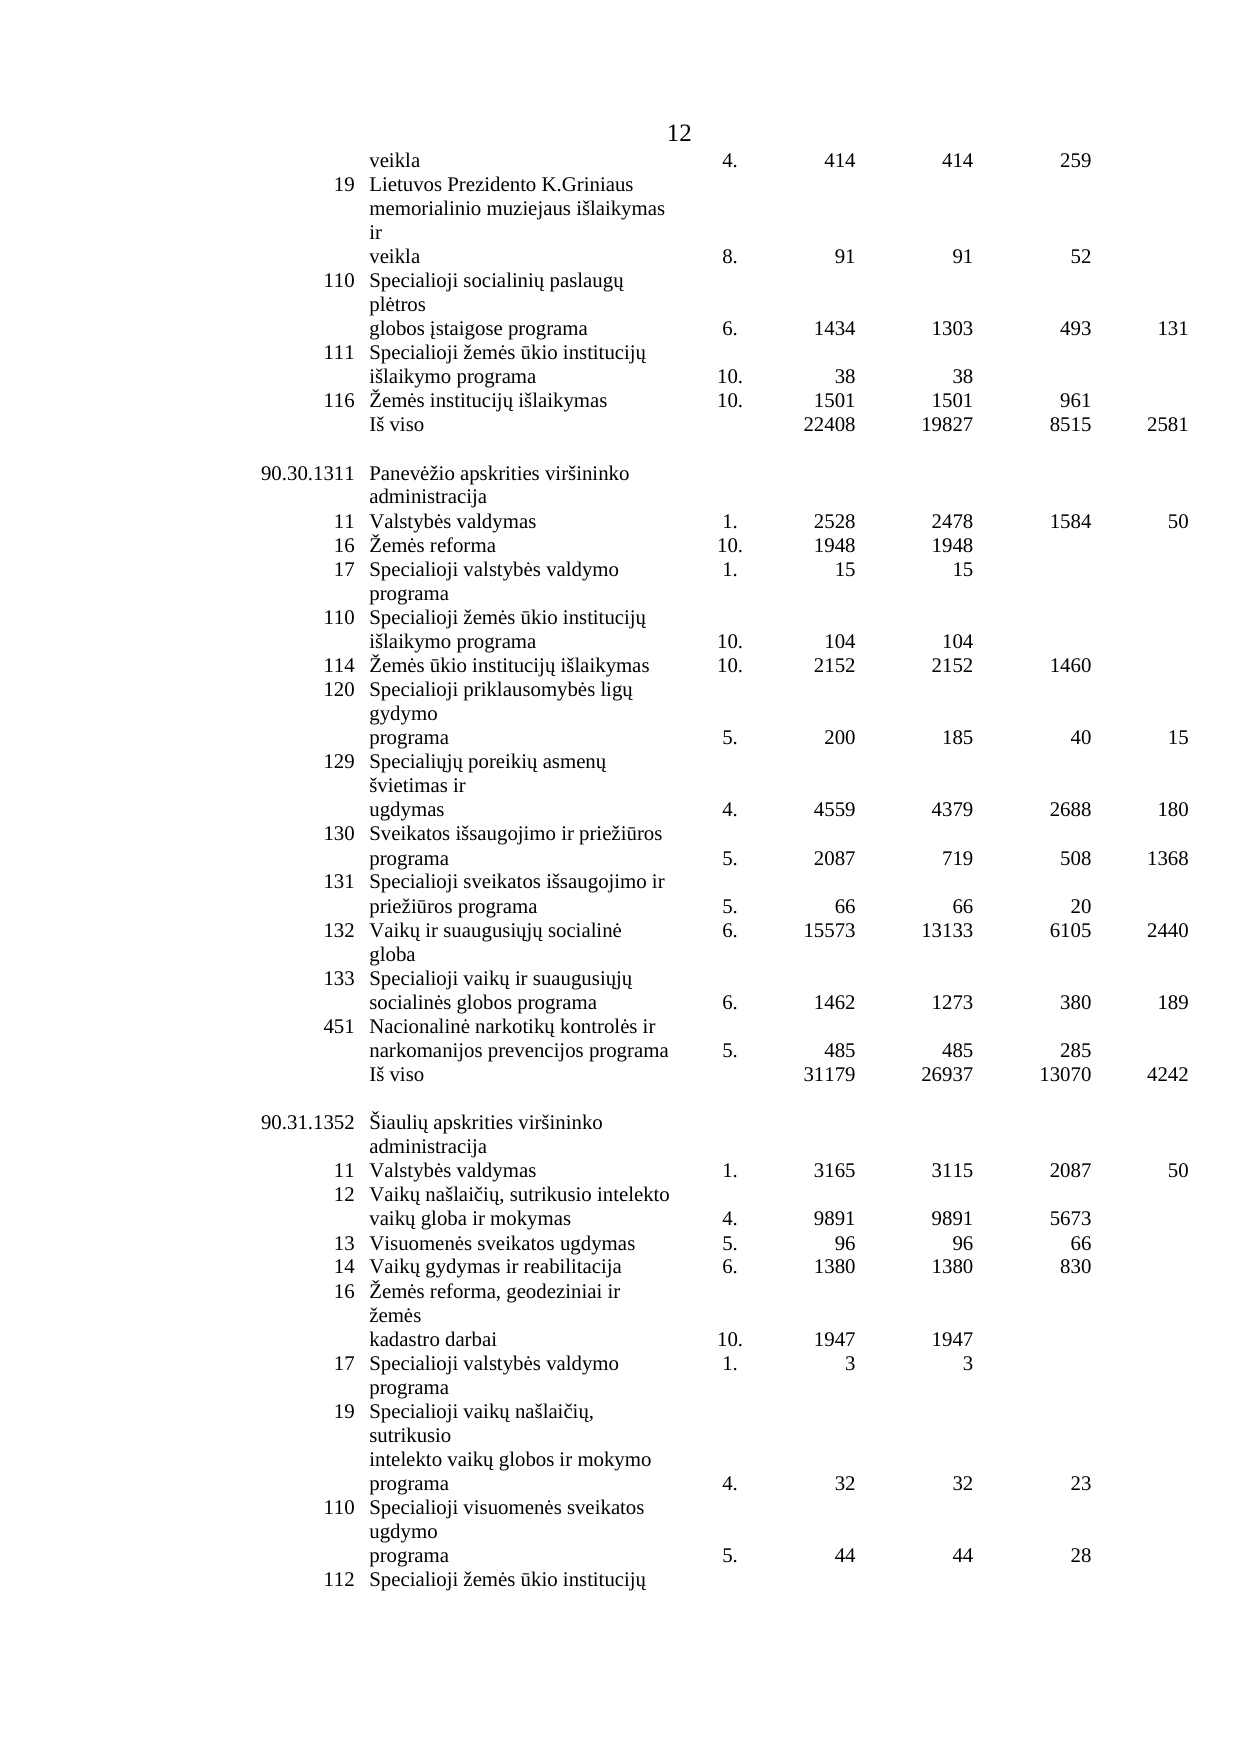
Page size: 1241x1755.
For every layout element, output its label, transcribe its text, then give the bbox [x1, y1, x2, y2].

table_cell 50 [1099, 509, 1196, 533]
table_cell 1584 [980, 509, 1098, 533]
table_cell [1099, 244, 1196, 268]
table_cell 2087 [779, 845, 863, 869]
table_cell 508 [980, 845, 1098, 869]
table_cell 131 [1099, 316, 1196, 340]
table_cell 66 [980, 1230, 1098, 1254]
table_cell 32 [779, 1471, 863, 1495]
table_cell 9891 [779, 1206, 863, 1230]
table_cell [779, 485, 863, 508]
table_cell 5. [680, 894, 779, 918]
table_cell 5. [680, 1038, 779, 1062]
table_cell 3115 [863, 1158, 980, 1182]
table_cell [779, 1110, 863, 1134]
table_cell 38 [779, 364, 863, 388]
table_cell [863, 749, 980, 797]
table_cell [1099, 677, 1196, 725]
table_cell [1099, 1255, 1196, 1278]
table_cell [1099, 653, 1196, 677]
table_cell Žemės reforma [362, 533, 680, 557]
table_cell [980, 485, 1098, 508]
table_cell 5. [680, 725, 779, 749]
table_cell 23 [980, 1471, 1098, 1495]
table_cell [980, 460, 1098, 484]
table_cell 414 [863, 148, 980, 172]
table_cell [1099, 966, 1196, 990]
table_cell 493 [980, 316, 1098, 340]
table_cell 2688 [980, 797, 1098, 821]
table_cell [980, 364, 1098, 388]
table_cell 44 [863, 1543, 980, 1567]
table_cell Vaikų ir suaugusiųjų socialinė globa [362, 918, 680, 966]
table_cell [779, 172, 863, 196]
table_cell Specialioji sveikatos išsaugojimo ir [362, 870, 680, 893]
table_cell [177, 148, 362, 172]
table_cell 4. [680, 1471, 779, 1495]
table_cell [863, 1399, 980, 1447]
table_cell [680, 1086, 779, 1110]
table_cell [1099, 485, 1196, 508]
table_cell [980, 533, 1098, 557]
table_cell [1099, 364, 1196, 388]
table_cell Specialioji žemės ūkio institucijų [362, 1567, 680, 1591]
table_cell Sveikatos išsaugojimo ir priežiūros [362, 821, 680, 845]
table_cell [980, 1086, 1098, 1110]
table_cell [980, 1182, 1098, 1206]
table_cell [863, 268, 980, 316]
table_cell [779, 605, 863, 629]
table_cell 22408 [779, 412, 863, 436]
table_cell 3165 [779, 1158, 863, 1182]
table_cell [980, 1279, 1098, 1327]
table_cell Vaikų gydymas ir reabilitacija [362, 1255, 680, 1278]
table_cell 6. [680, 918, 779, 966]
table_cell 120 [177, 677, 362, 725]
table_cell [1099, 1399, 1196, 1447]
table_cell [779, 1182, 863, 1206]
table_cell 380 [980, 990, 1098, 1014]
table_cell [980, 749, 1098, 797]
table_cell 1380 [779, 1255, 863, 1278]
table_cell [779, 1279, 863, 1327]
table_cell [177, 894, 362, 918]
table_cell 26937 [863, 1062, 980, 1086]
table_cell 5. [680, 1543, 779, 1567]
table_cell [980, 821, 1098, 845]
table_cell 96 [863, 1230, 980, 1254]
table_cell Žemės ūkio institucijų išlaikymas [362, 653, 680, 677]
table_cell [779, 966, 863, 990]
table_cell 1501 [779, 388, 863, 412]
table_cell [779, 821, 863, 845]
table_cell 8. [680, 244, 779, 268]
table_cell [680, 436, 779, 460]
table_cell 451 [177, 1014, 362, 1038]
table_cell Specialioji vaikų ir suaugusiųjų [362, 966, 680, 990]
table_cell Iš viso [362, 1062, 680, 1086]
table_cell 10. [680, 629, 779, 653]
table_cell [980, 1014, 1098, 1038]
table_cell [980, 196, 1098, 244]
table_cell [779, 677, 863, 725]
table_cell [177, 436, 362, 460]
table_cell [863, 340, 980, 364]
table_cell [1099, 605, 1196, 629]
table_cell 4242 [1099, 1062, 1196, 1086]
table_cell 31179 [779, 1062, 863, 1086]
table_cell Specialioji priklausomybės ligų gydymo [362, 677, 680, 725]
table_cell [980, 557, 1098, 605]
table_cell vaikų globa ir mokymas [362, 1206, 680, 1230]
table_cell Vaikų našlaičių, sutrikusio intelekto [362, 1182, 680, 1206]
table_cell Šiaulių apskrities viršininko [362, 1110, 680, 1134]
table_cell 1303 [863, 316, 980, 340]
table_cell [863, 1134, 980, 1158]
table_cell 52 [980, 244, 1098, 268]
table_cell [680, 821, 779, 845]
table_cell Specialioji žemės ūkio institucijų [362, 340, 680, 364]
table_cell veikla [362, 244, 680, 268]
table_cell 40 [980, 725, 1098, 749]
table_cell 4. [680, 797, 779, 821]
table_cell [1099, 1495, 1196, 1543]
table_cell programa [362, 725, 680, 749]
table_cell [980, 268, 1098, 316]
table_cell 414 [779, 148, 863, 172]
table_cell [362, 436, 680, 460]
table_cell 66 [863, 894, 980, 918]
table_cell Panevėžio apskrities viršininko [362, 460, 680, 484]
table_cell veikla [362, 148, 680, 172]
table_cell [779, 1447, 863, 1471]
table_cell [1099, 749, 1196, 797]
table_cell 1. [680, 557, 779, 605]
table_cell 11 [177, 509, 362, 533]
table_cell [177, 1447, 362, 1471]
table_cell 90.31.1352 [177, 1110, 362, 1134]
table_cell [177, 1062, 362, 1086]
table_cell [980, 1327, 1098, 1351]
table_cell 13 [177, 1230, 362, 1254]
table_cell [177, 196, 362, 244]
table_cell 28 [980, 1543, 1098, 1567]
table_cell 91 [863, 244, 980, 268]
table_cell [863, 196, 980, 244]
table_cell [1099, 340, 1196, 364]
table_cell [980, 605, 1098, 629]
table_cell 4. [680, 148, 779, 172]
table_cell [863, 460, 980, 484]
table_cell 1462 [779, 990, 863, 1014]
table_cell [680, 1447, 779, 1471]
table_cell 1434 [779, 316, 863, 340]
table_cell 111 [177, 340, 362, 364]
table_cell 485 [863, 1038, 980, 1062]
table_cell 1460 [980, 653, 1098, 677]
table_cell 50 [1099, 1158, 1196, 1182]
table_cell 129 [177, 749, 362, 797]
table_cell išlaikymo programa [362, 364, 680, 388]
table_cell [1099, 172, 1196, 196]
table_cell [680, 1134, 779, 1158]
table_cell [177, 725, 362, 749]
table_cell [1099, 1182, 1196, 1206]
table_cell [779, 196, 863, 244]
table_cell [680, 966, 779, 990]
table_cell 9891 [863, 1206, 980, 1230]
table_cell [1099, 1206, 1196, 1230]
table_cell [980, 1399, 1098, 1447]
table_cell 17 [177, 1351, 362, 1399]
table_cell [779, 1014, 863, 1038]
table_cell Specialioji vaikų našlaičių, sutrikusio [362, 1399, 680, 1447]
table_cell 90.30.1311 [177, 460, 362, 484]
table_cell [863, 1447, 980, 1471]
table_cell [177, 990, 362, 1014]
table_cell [680, 870, 779, 893]
table_cell [680, 485, 779, 508]
table_cell [1099, 1279, 1196, 1327]
table_cell [177, 1471, 362, 1495]
table_cell 2440 [1099, 918, 1196, 966]
table_cell Nacionalinė narkotikų kontrolės ir [362, 1014, 680, 1038]
table_cell 2087 [980, 1158, 1098, 1182]
table_cell 1947 [779, 1327, 863, 1351]
table_cell 3 [779, 1351, 863, 1399]
table_cell [1099, 1567, 1196, 1591]
table_cell [1099, 388, 1196, 412]
table_cell 1273 [863, 990, 980, 1014]
table_cell 10. [680, 1327, 779, 1351]
table_cell [1099, 894, 1196, 918]
table_cell 13070 [980, 1062, 1098, 1086]
table_cell Specialioji socialinių paslaugų plėtros [362, 268, 680, 316]
table_cell 1. [680, 1158, 779, 1182]
table_cell narkomanijos prevencijos programa [362, 1038, 680, 1062]
table_cell [863, 1182, 980, 1206]
table_cell 114 [177, 653, 362, 677]
table_cell 1368 [1099, 845, 1196, 869]
table_cell [1099, 1134, 1196, 1158]
table_cell 133 [177, 966, 362, 990]
table_cell 12 [177, 1182, 362, 1206]
table_cell Valstybės valdymas [362, 1158, 680, 1182]
table_cell 6. [680, 990, 779, 1014]
table_cell Valstybės valdymas [362, 509, 680, 533]
table_cell Iš viso [362, 412, 680, 436]
table_cell [980, 966, 1098, 990]
table_cell [779, 1567, 863, 1591]
table_cell 15 [779, 557, 863, 605]
table_cell 10. [680, 653, 779, 677]
table_cell [680, 1279, 779, 1327]
table_cell 180 [1099, 797, 1196, 821]
table_cell 185 [863, 725, 980, 749]
table_cell [980, 1110, 1098, 1134]
table_cell [980, 1351, 1098, 1399]
table_cell [779, 460, 863, 484]
table_cell [779, 340, 863, 364]
table_cell Žemės institucijų išlaikymas [362, 388, 680, 412]
table_cell 6105 [980, 918, 1098, 966]
table_cell [779, 1495, 863, 1543]
table_cell socialinės globos programa [362, 990, 680, 1014]
table_cell [680, 749, 779, 797]
table_cell [1099, 268, 1196, 316]
table_cell [863, 1495, 980, 1543]
table_cell [779, 1086, 863, 1110]
table_cell 3 [863, 1351, 980, 1399]
table_cell 1501 [863, 388, 980, 412]
table_cell 10. [680, 364, 779, 388]
table_cell [980, 629, 1098, 653]
table_cell 15 [863, 557, 980, 605]
table_cell programa [362, 1471, 680, 1495]
table_cell 16 [177, 533, 362, 557]
table_cell 189 [1099, 990, 1196, 1014]
table_cell 104 [863, 629, 980, 653]
table_cell [680, 412, 779, 436]
table_cell [863, 966, 980, 990]
table_cell išlaikymo programa [362, 629, 680, 653]
table_cell 1948 [863, 533, 980, 557]
table_cell [863, 1086, 980, 1110]
table_cell 5673 [980, 1206, 1098, 1230]
table_cell [779, 1134, 863, 1158]
table_cell [177, 1038, 362, 1062]
table_cell 1380 [863, 1255, 980, 1278]
table_cell 110 [177, 605, 362, 629]
table_cell 19 [177, 1399, 362, 1447]
table_cell 2478 [863, 509, 980, 533]
table_cell priežiūros programa [362, 894, 680, 918]
table_cell [177, 316, 362, 340]
table_cell 32 [863, 1471, 980, 1495]
table_cell [863, 436, 980, 460]
table_cell 6. [680, 1255, 779, 1278]
table_cell 4379 [863, 797, 980, 821]
table_cell [863, 870, 980, 893]
table_cell 5. [680, 1230, 779, 1254]
table_cell [779, 268, 863, 316]
table_cell 16 [177, 1279, 362, 1327]
table_cell [680, 196, 779, 244]
table_cell [680, 1567, 779, 1591]
table_cell [980, 436, 1098, 460]
table_cell programa [362, 1543, 680, 1567]
table_cell 719 [863, 845, 980, 869]
table_cell programa [362, 845, 680, 869]
table_cell [1099, 870, 1196, 893]
table_cell administracija [362, 485, 680, 508]
table_cell [779, 436, 863, 460]
table_cell [177, 845, 362, 869]
table_cell [1099, 821, 1196, 845]
table_cell [680, 677, 779, 725]
table_cell 285 [980, 1038, 1098, 1062]
table_cell [779, 1399, 863, 1447]
table_cell 2528 [779, 509, 863, 533]
table_cell [177, 1206, 362, 1230]
table_cell 15573 [779, 918, 863, 966]
table_cell Specialioji visuomenės sveikatos ugdymo [362, 1495, 680, 1543]
table_cell [980, 172, 1098, 196]
table_cell [980, 677, 1098, 725]
table_cell 112 [177, 1567, 362, 1591]
table_cell 96 [779, 1230, 863, 1254]
table_cell Visuomenės sveikatos ugdymas [362, 1230, 680, 1254]
table_cell Specialioji valstybės valdymo programa [362, 1351, 680, 1399]
table_cell [863, 1279, 980, 1327]
table_cell 10. [680, 533, 779, 557]
table_cell [863, 172, 980, 196]
table_cell Specialiųjų poreikių asmenų švietimas ir [362, 749, 680, 797]
table_cell [680, 268, 779, 316]
table_cell [680, 1110, 779, 1134]
table_cell memorialinio muziejaus išlaikymas ir [362, 196, 680, 244]
table_cell [177, 1086, 362, 1110]
table_cell 2152 [779, 653, 863, 677]
table_cell 130 [177, 821, 362, 845]
table_cell [1099, 196, 1196, 244]
table_cell 15 [1099, 725, 1196, 749]
table_cell [177, 1327, 362, 1351]
table_cell 91 [779, 244, 863, 268]
table_cell globos įstaigose programa [362, 316, 680, 340]
table_cell [1099, 1230, 1196, 1254]
table_cell [1099, 1471, 1196, 1495]
table_cell 259 [980, 148, 1098, 172]
table_cell [177, 629, 362, 653]
table_cell intelekto vaikų globos ir mokymo [362, 1447, 680, 1471]
table_cell [1099, 1351, 1196, 1399]
table_cell [177, 412, 362, 436]
table_cell 2152 [863, 653, 980, 677]
table_cell [1099, 1110, 1196, 1134]
table_cell [863, 1014, 980, 1038]
table_cell [177, 485, 362, 508]
table_cell [1099, 1543, 1196, 1567]
table_cell [362, 1086, 680, 1110]
table_cell [863, 1110, 980, 1134]
table_cell [680, 172, 779, 196]
table_cell 116 [177, 388, 362, 412]
table_cell kadastro darbai [362, 1327, 680, 1351]
table_cell 485 [779, 1038, 863, 1062]
table_cell [1099, 629, 1196, 653]
table_cell [177, 797, 362, 821]
table_cell [680, 340, 779, 364]
table_cell [980, 1447, 1098, 1471]
table_cell 13133 [863, 918, 980, 966]
table_cell [863, 677, 980, 725]
table_cell [863, 821, 980, 845]
table_cell [177, 1543, 362, 1567]
table_cell [1099, 1327, 1196, 1351]
table_cell [1099, 460, 1196, 484]
table_cell 1947 [863, 1327, 980, 1351]
table_cell [1099, 148, 1196, 172]
table_cell 1. [680, 1351, 779, 1399]
table_cell 830 [980, 1255, 1098, 1278]
table_cell 200 [779, 725, 863, 749]
table_cell [680, 1014, 779, 1038]
table_cell [1099, 533, 1196, 557]
table_cell [177, 1134, 362, 1158]
table_cell 4. [680, 1206, 779, 1230]
table_cell [1099, 1447, 1196, 1471]
table_cell ugdymas [362, 797, 680, 821]
table_cell 5. [680, 845, 779, 869]
table_cell [177, 364, 362, 388]
table_cell [863, 605, 980, 629]
table_cell 6. [680, 316, 779, 340]
table_cell [980, 870, 1098, 893]
table_cell Žemės reforma, geodeziniai ir žemės [362, 1279, 680, 1327]
table_cell [863, 485, 980, 508]
table_cell 131 [177, 870, 362, 893]
table_cell 19 [177, 172, 362, 196]
table_cell 20 [980, 894, 1098, 918]
table_cell 10. [680, 388, 779, 412]
table_cell 1. [680, 509, 779, 533]
table_cell 14 [177, 1255, 362, 1278]
table_cell 104 [779, 629, 863, 653]
table_cell 8515 [980, 412, 1098, 436]
table_cell [1099, 436, 1196, 460]
table_cell 132 [177, 918, 362, 966]
table_cell [680, 1182, 779, 1206]
table_cell [980, 340, 1098, 364]
table_cell Lietuvos Prezidento K.Griniaus [362, 172, 680, 196]
table_cell [1099, 1086, 1196, 1110]
table_cell [1099, 1038, 1196, 1062]
table_cell 961 [980, 388, 1098, 412]
table_cell [680, 1495, 779, 1543]
table_cell [980, 1567, 1098, 1591]
table_cell 38 [863, 364, 980, 388]
table_cell 1948 [779, 533, 863, 557]
table_cell [1099, 1014, 1196, 1038]
table_cell 44 [779, 1543, 863, 1567]
table_cell 17 [177, 557, 362, 605]
table_cell [779, 870, 863, 893]
table_cell [680, 1399, 779, 1447]
table_cell Specialioji valstybės valdymo programa [362, 557, 680, 605]
table_cell 2581 [1099, 412, 1196, 436]
table_cell [177, 244, 362, 268]
table_cell 110 [177, 268, 362, 316]
table_cell Specialioji žemės ūkio institucijų [362, 605, 680, 629]
table_cell [1099, 557, 1196, 605]
table_cell 19827 [863, 412, 980, 436]
table_cell [779, 749, 863, 797]
table_cell 110 [177, 1495, 362, 1543]
table_cell 11 [177, 1158, 362, 1182]
table_cell [863, 1567, 980, 1591]
table_cell [980, 1495, 1098, 1543]
table_cell [680, 460, 779, 484]
table_cell administracija [362, 1134, 680, 1158]
table_cell [680, 605, 779, 629]
table_cell [680, 1062, 779, 1086]
table_cell 66 [779, 894, 863, 918]
table_cell [980, 1134, 1098, 1158]
table_cell 4559 [779, 797, 863, 821]
